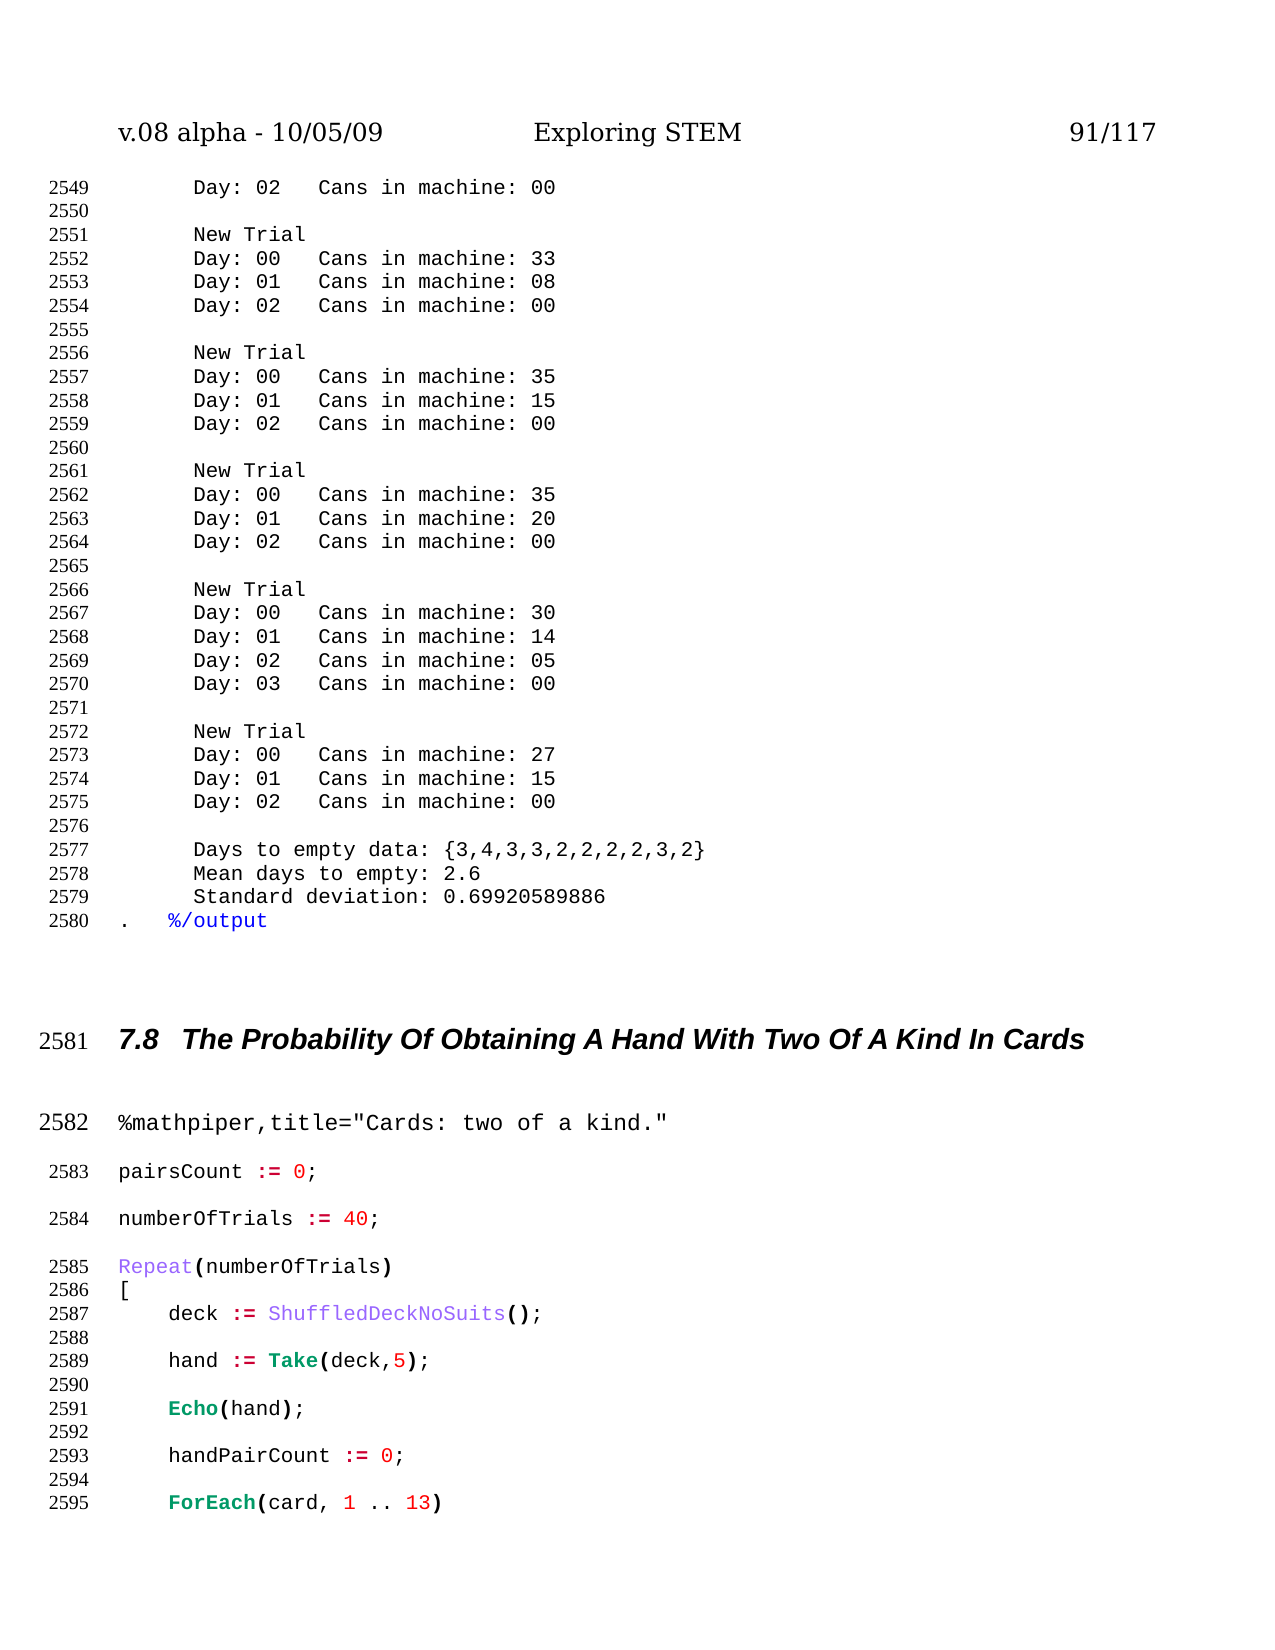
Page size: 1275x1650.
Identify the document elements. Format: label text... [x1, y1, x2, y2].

text Days to empty data: {3,4,3,3,2,2,2,2,3,2} [118, 839, 1157, 862]
text numberOfTrials := 40; [118, 1208, 1157, 1232]
text pairsCount := 0; [118, 1161, 1157, 1185]
text Day: 02 Cans in machine: 00 [118, 531, 1157, 555]
text Day: 00 Cans in machine: 27 [118, 744, 1157, 768]
text Day: 01 Cans in machine: 20 [118, 508, 1157, 531]
text New Trial [118, 224, 1157, 248]
text New Trial [118, 579, 1157, 602]
text Day: 03 Cans in machine: 00 [118, 673, 1157, 697]
text Day: 02 Cans in machine: 00 [118, 413, 1157, 437]
text hand := Take(deck,5); [118, 1350, 1157, 1374]
text Standard deviation: 0.69920589886 [118, 886, 1157, 910]
text Day: 00 Cans in machine: 35 [118, 484, 1157, 508]
text Day: 02 Cans in machine: 00 [118, 792, 1157, 815]
text New Trial [118, 342, 1157, 366]
text ForEach(card, 1 .. 13) [118, 1492, 1157, 1516]
text . %/output [118, 910, 1157, 933]
text Mean days to empty: 2.6 [118, 862, 1157, 886]
text Repeat(numberOfTrials) [118, 1256, 1157, 1279]
text Day: 01 Cans in machine: 14 [118, 626, 1157, 650]
text Day: 00 Cans in machine: 30 [118, 602, 1157, 626]
text handPairCount := 0; [118, 1445, 1157, 1468]
subtitle The Probability Of Obtaining A Hand With Two Of A Kind In Cards [118, 1022, 1157, 1055]
text Day: 01 Cans in machine: 08 [118, 271, 1157, 295]
text Echo(hand); [118, 1398, 1157, 1421]
text Day: 02 Cans in machine: 00 [118, 295, 1157, 319]
text %mathpiper,title="Cards: two of a kind." [118, 1112, 1157, 1137]
text New Trial [118, 721, 1157, 744]
text Day: 01 Cans in machine: 15 [118, 768, 1157, 792]
text Day: 00 Cans in machine: 33 [118, 248, 1157, 271]
text Day: 01 Cans in machine: 15 [118, 389, 1157, 413]
text New Trial [118, 461, 1157, 484]
text [ [118, 1279, 1157, 1303]
text Day: 02 Cans in machine: 00 [118, 177, 1157, 200]
text Day: 00 Cans in machine: 35 [118, 366, 1157, 389]
text deck := ShuffledDeckNoSuits(); [118, 1303, 1157, 1327]
text Day: 02 Cans in machine: 05 [118, 650, 1157, 673]
